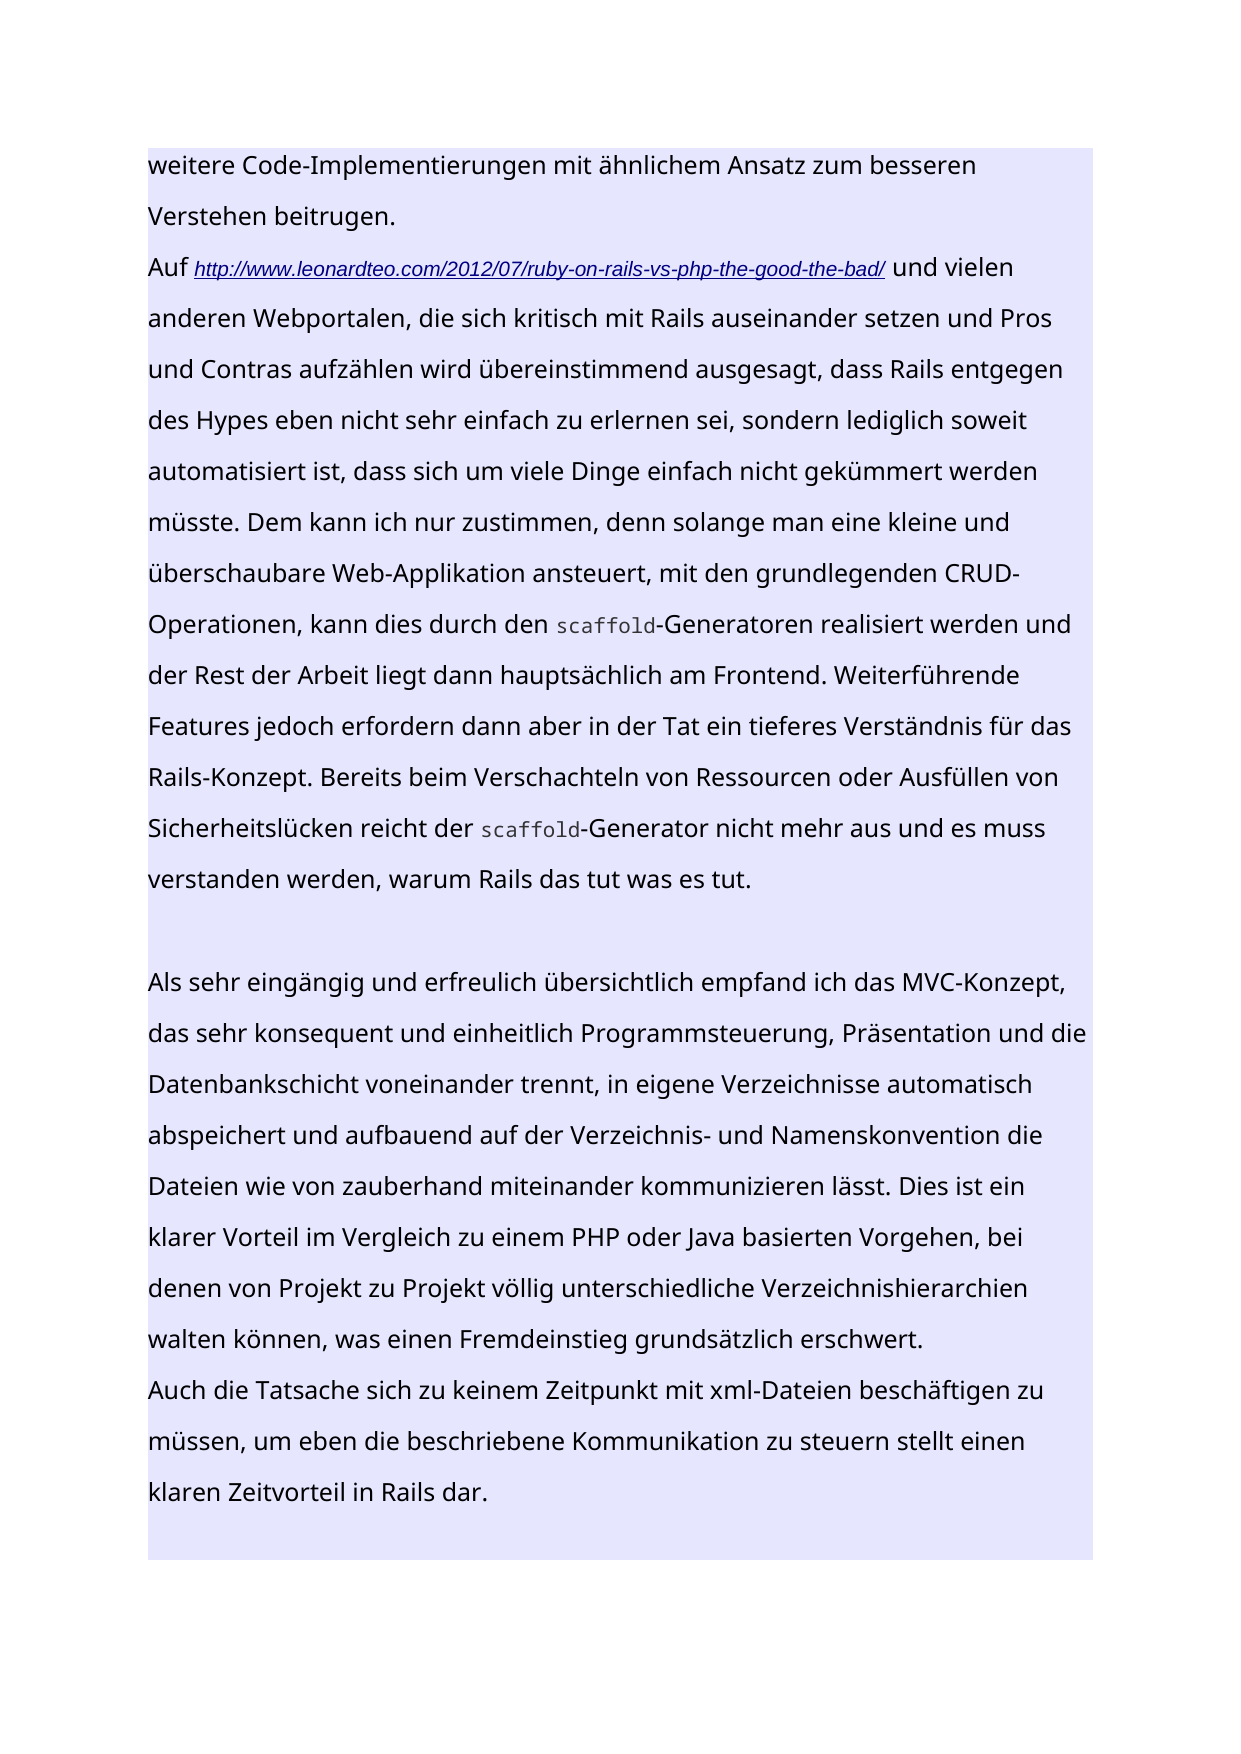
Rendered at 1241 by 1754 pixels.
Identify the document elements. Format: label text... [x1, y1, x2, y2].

text Als sehr eingängig und erfreulich übersichtlich empfand ich das MVC-Konzept, das sehr konsequent und einheitlich Programmsteuerung, Präsentation und die Datenbankschicht voneinander trennt, in eigene Verzeichnisse automatisch abspeichert und aufbauend auf der Verzeichnis- und Namenskonvention die Dateien wie von zauberhand miteinander kommunizieren lässt. Dies ist ein klarer Vorteil im Vergleich zu einem PHP oder Java basierten Vorgehen, bei denen von Projekt zu Projekt völlig unterschiedliche Verzeichnishierarchien walten können, was einen Fremdeinstieg grundsätzlich erschwert. [148, 964, 1093, 1356]
text Auf http://www.leonardteo.com/2012/07/ruby-on-rails-vs-php-the-good-the-bad/ und vielen anderen Webportalen, die sich kritisch mit Rails auseinander setzen und Pros und Contras aufzählen wird übereinstimmend ausgesagt, dass Rails entgegen des Hypes eben nicht sehr einfach zu erlernen sei, sondern lediglich soweit automatisiert ist, dass sich um viele Dinge einfach nicht gekümmert werden müsste. Dem kann ich nur zustimmen, denn solange man eine kleine und überschaubare Web-Applikation ansteuert, mit den grundlegenden CRUD-Operationen, kann dies durch den scaffold-Generatoren realisiert werden und der Rest der Arbeit liegt dann hauptsächlich am Frontend. Weiterführende Features jedoch erfordern dann aber in der Tat ein tieferes Verständnis für das Rails-Konzept. Bereits beim Verschachteln von Ressourcen oder Ausfüllen von Sicherheitslücken reicht der scaffold-Generator nicht mehr aus und es muss verstanden werden, warum Rails das tut was es tut. [148, 250, 1093, 896]
text Auch die Tatsache sich zu keinem Zeitpunkt mit xml-Dateien beschäftigen zu müssen, um eben die beschriebene Kommunikation zu steuern stellt einen klaren Zeitvorteil in Rails dar. [148, 1373, 1093, 1509]
text weitere Code-Implementierungen mit ähnlichem Ansatz zum besseren Verstehen beitrugen. [148, 148, 1093, 233]
